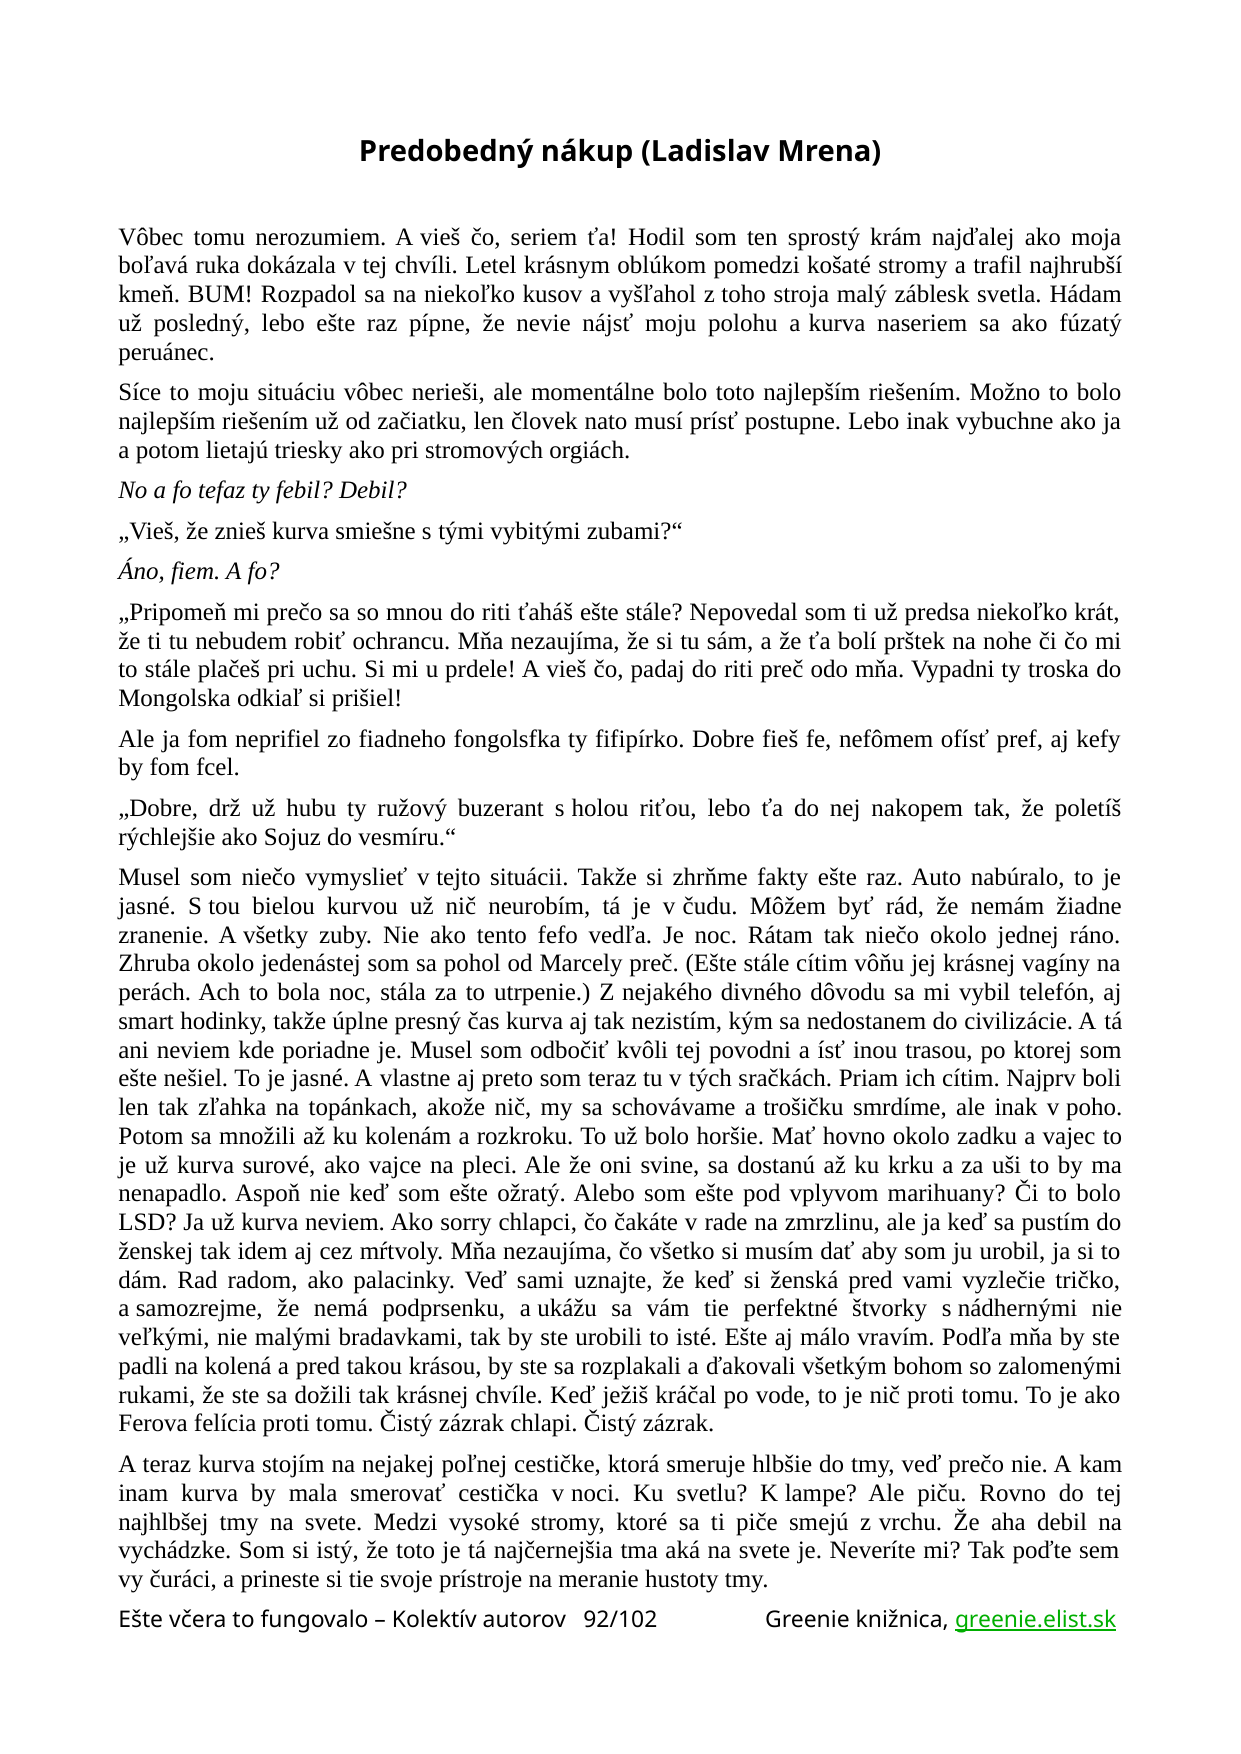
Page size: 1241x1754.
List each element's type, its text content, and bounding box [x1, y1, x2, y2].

text Musel som niečo vymyslieť v tejto situácii. Takže si zhrňme fakty ešte raz. Auto nabúralo, to je jasné. S tou bielou kurvou už nič neurobím, tá je v čudu. Môžem byť rád, že nemám žiadne zranenie. A všetky zuby. Nie ako tento fefo vedľa. Je noc. Rátam tak niečo okolo jednej ráno. Zhruba okolo jedenástej som sa pohol od Marcely preč. (Ešte stále cítim vôňu jej krásnej vagíny na perách. Ach to bola noc, stála za to utrpenie.) Z nejakého divného dôvodu sa mi vybil telefón, aj smart hodinky, takže úplne presný čas kurva aj tak nezistím, kým sa nedostanem do civilizácie. A tá ani neviem kde poriadne je. Musel som odbočiť kvôli tej povodni a ísť inou trasou, po ktorej som ešte nešiel. To je jasné. A vlastne aj preto som teraz tu v tých sračkách. Priam ich cítim. Najprv boli len tak zľahka na topánkach, akože nič, my sa schovávame a trošičku smrdíme, ale inak v poho. Potom sa množili až ku kolenám a rozkroku. To už bolo horšie. Mať hovno okolo zadku a vajec to je už kurva surové, ako vajce na pleci. Ale že oni svine, sa dostanú až ku krku a za uši to by ma nenapadlo. Aspoň nie keď som ešte ožratý. Alebo som ešte pod vplyvom marihuany? Či to bolo LSD? Ja už kurva neviem. Ako sorry chlapci, čo čakáte v rade na zmrzlinu, ale ja keď sa pustím do ženskej tak idem aj cez mŕtvoly. Mňa nezaujíma, čo všetko si musím dať aby som ju urobil, ja si to dám. Rad radom, ako palacinky. Veď sami uznajte, že keď si ženská pred vami vyzlečie tričko, a samozrejme, že nemá podprsenku, a ukážu sa vám tie perfektné štvorky s nádhernými nie veľkými, nie malými bradavkami, tak by ste urobili to isté. Ešte aj málo vravím. Podľa mňa by ste padli na kolená a pred takou krásou, by ste sa rozplakali a ďakovali všetkým bohom so zalomenými rukami, že ste sa dožili tak krásnej chvíle. Keď ježiš kráčal po vode, to je nič proti tomu. To je ako Ferova felícia proti tomu. Čistý zázrak chlapi. Čistý zázrak. [118, 862, 1122, 1437]
text A teraz kurva stojím na nejakej poľnej cestičke, ktorá smeruje hlbšie do tmy, veď prečo nie. A kam inam kurva by mala smerovať cestička v noci. Ku svetlu? K lampe? Ale piču. Rovno do tej najhlbšej tmy na svete. Medzi vysoké stromy, ktoré sa ti piče smejú z vrchu. Že aha debil na vychádzke. Som si istý, že toto je tá najčernejšia tma aká na svete je. Neveríte mi? Tak poďte sem vy čuráci, a prineste si tie svoje prístroje na meranie hustoty tmy. [118, 1449, 1122, 1593]
text Ale ja fom neprifiel zo fiadneho fongolsfka ty fifipírko. Dobre fieš fe, nefômem ofísť pref, aj kefy by fom fcel. [118, 724, 1122, 781]
text „Vieš, že znieš kurva smiešne s tými vybitými zubami?“ [118, 516, 1122, 545]
subtitle Predobedný nákup (Ladislav Mrena) [118, 130, 1122, 169]
text „Pripomeň mi prečo sa so mnou do riti ťaháš ešte stále? Nepovedal som ti už predsa niekoľko krát, že ti tu nebudem robiť ochrancu. Mňa nezaujíma, že si tu sám, a že ťa bolí prštek na nohe či čo mi to stále plačeš pri uchu. Si mi u prdele! A vieš čo, padaj do riti preč odo mňa. Vypadni ty troska do Mongolska odkiaľ si prišiel! [118, 597, 1122, 712]
text No a fo tefaz ty febil? Debil? [118, 475, 1122, 504]
text „Dobre, drž už hubu ty ružový buzerant s holou riťou, lebo ťa do nej nakopem tak, že poletíš rýchlejšie ako Sojuz do vesmíru.“ [118, 793, 1122, 851]
text Áno, fiem. A fo? [118, 556, 1122, 585]
text Síce to moju situáciu vôbec nerieši, ale momentálne bolo toto najlepším riešením. Možno to bolo najlepším riešením už od začiatku, len človek nato musí prísť postupne. Lebo inak vybuchne ako ja a potom lietajú triesky ako pri stromových orgiách. [118, 377, 1122, 464]
text Vôbec tomu nerozumiem. A vieš čo, seriem ťa! Hodil som ten sprostý krám najďalej ako moja boľavá ruka dokázala v tej chvíli. Letel krásnym oblúkom pomedzi košaté stromy a trafil najhrubší kmeň. BUM! Rozpadol sa na niekoľko kusov a vyšľahol z toho stroja malý záblesk svetla. Hádam už posledný, lebo ešte raz pípne, že nevie nájsť moju polohu a kurva naseriem sa ako fúzatý peruánec. [118, 222, 1122, 366]
